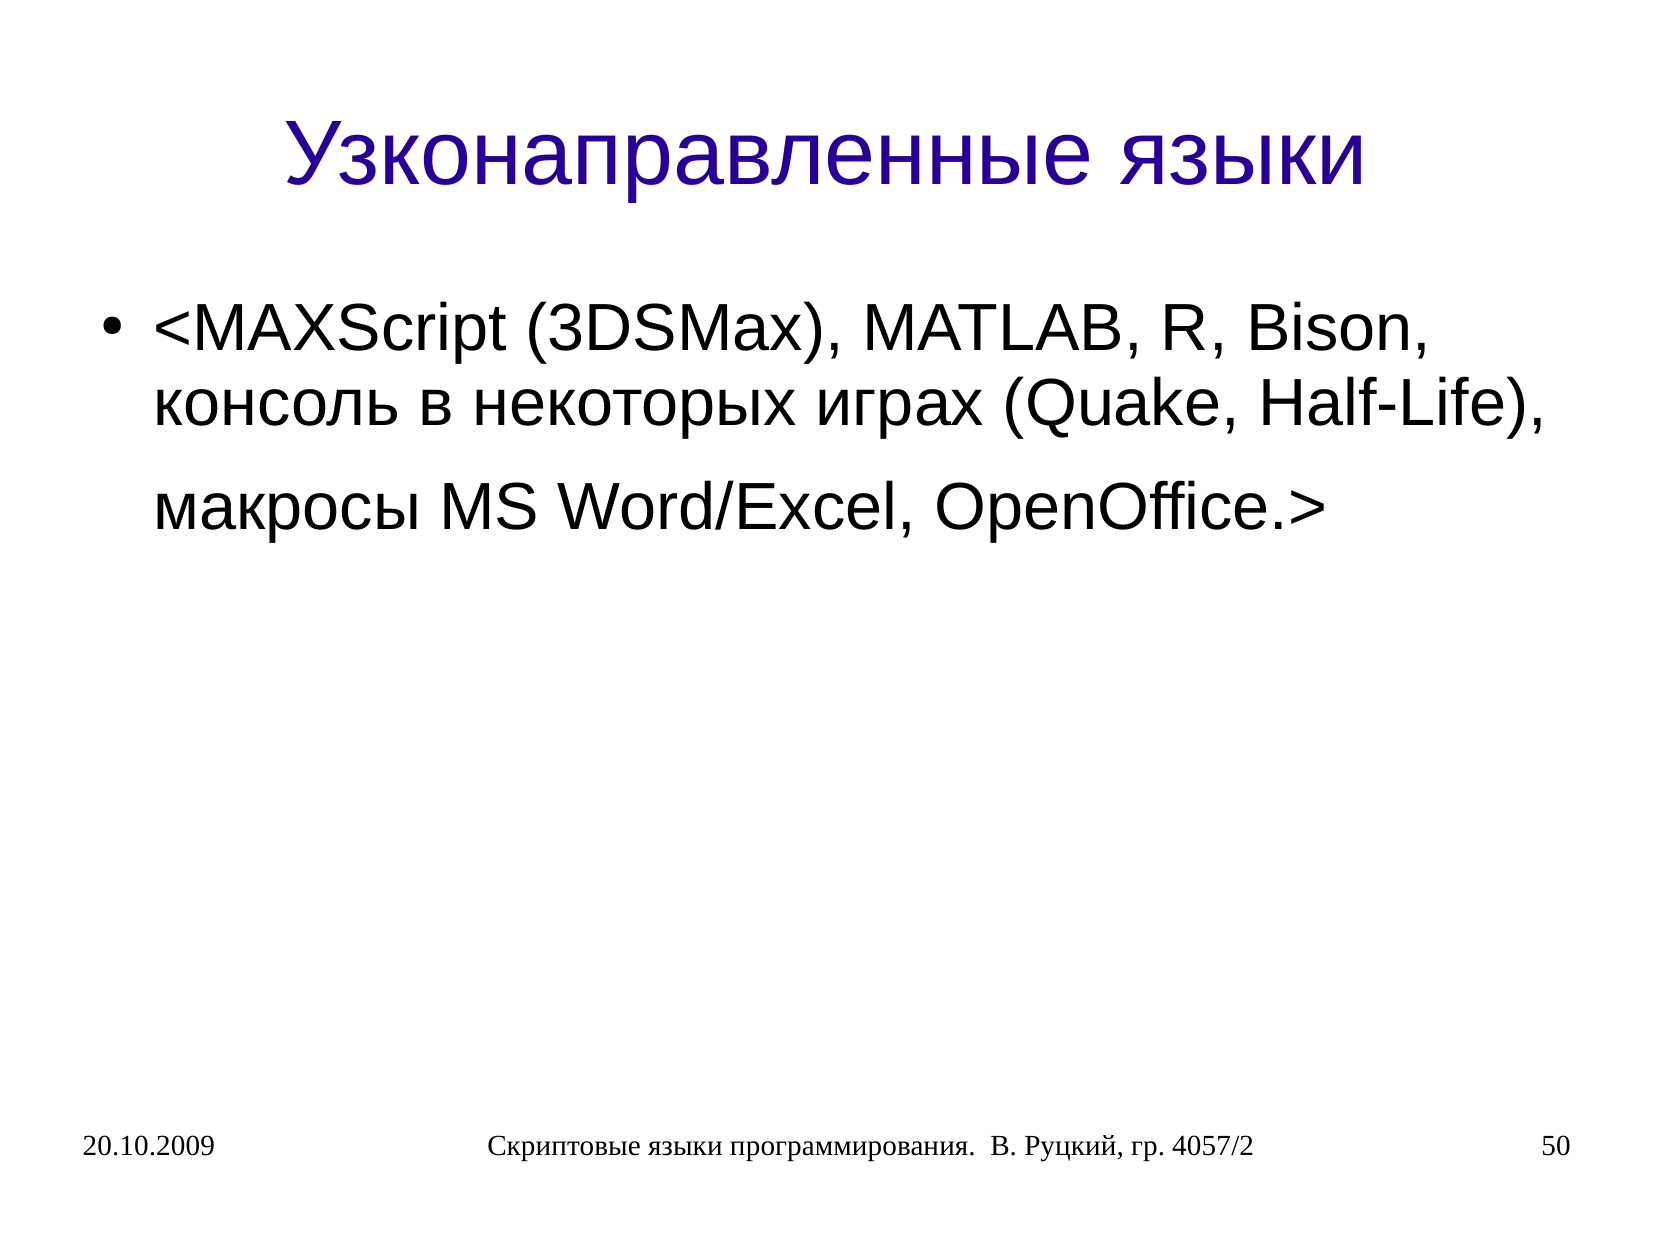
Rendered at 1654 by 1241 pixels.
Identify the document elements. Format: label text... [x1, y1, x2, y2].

list <MAXScript (3DSMax), MATLAB, R, Bison, консоль в некоторых играх (Quake, Half-Life), макросы MS Word/Excel, OpenOffice.> [82, 290, 1571, 1109]
title Узконаправленные языки [82, 49, 1571, 257]
